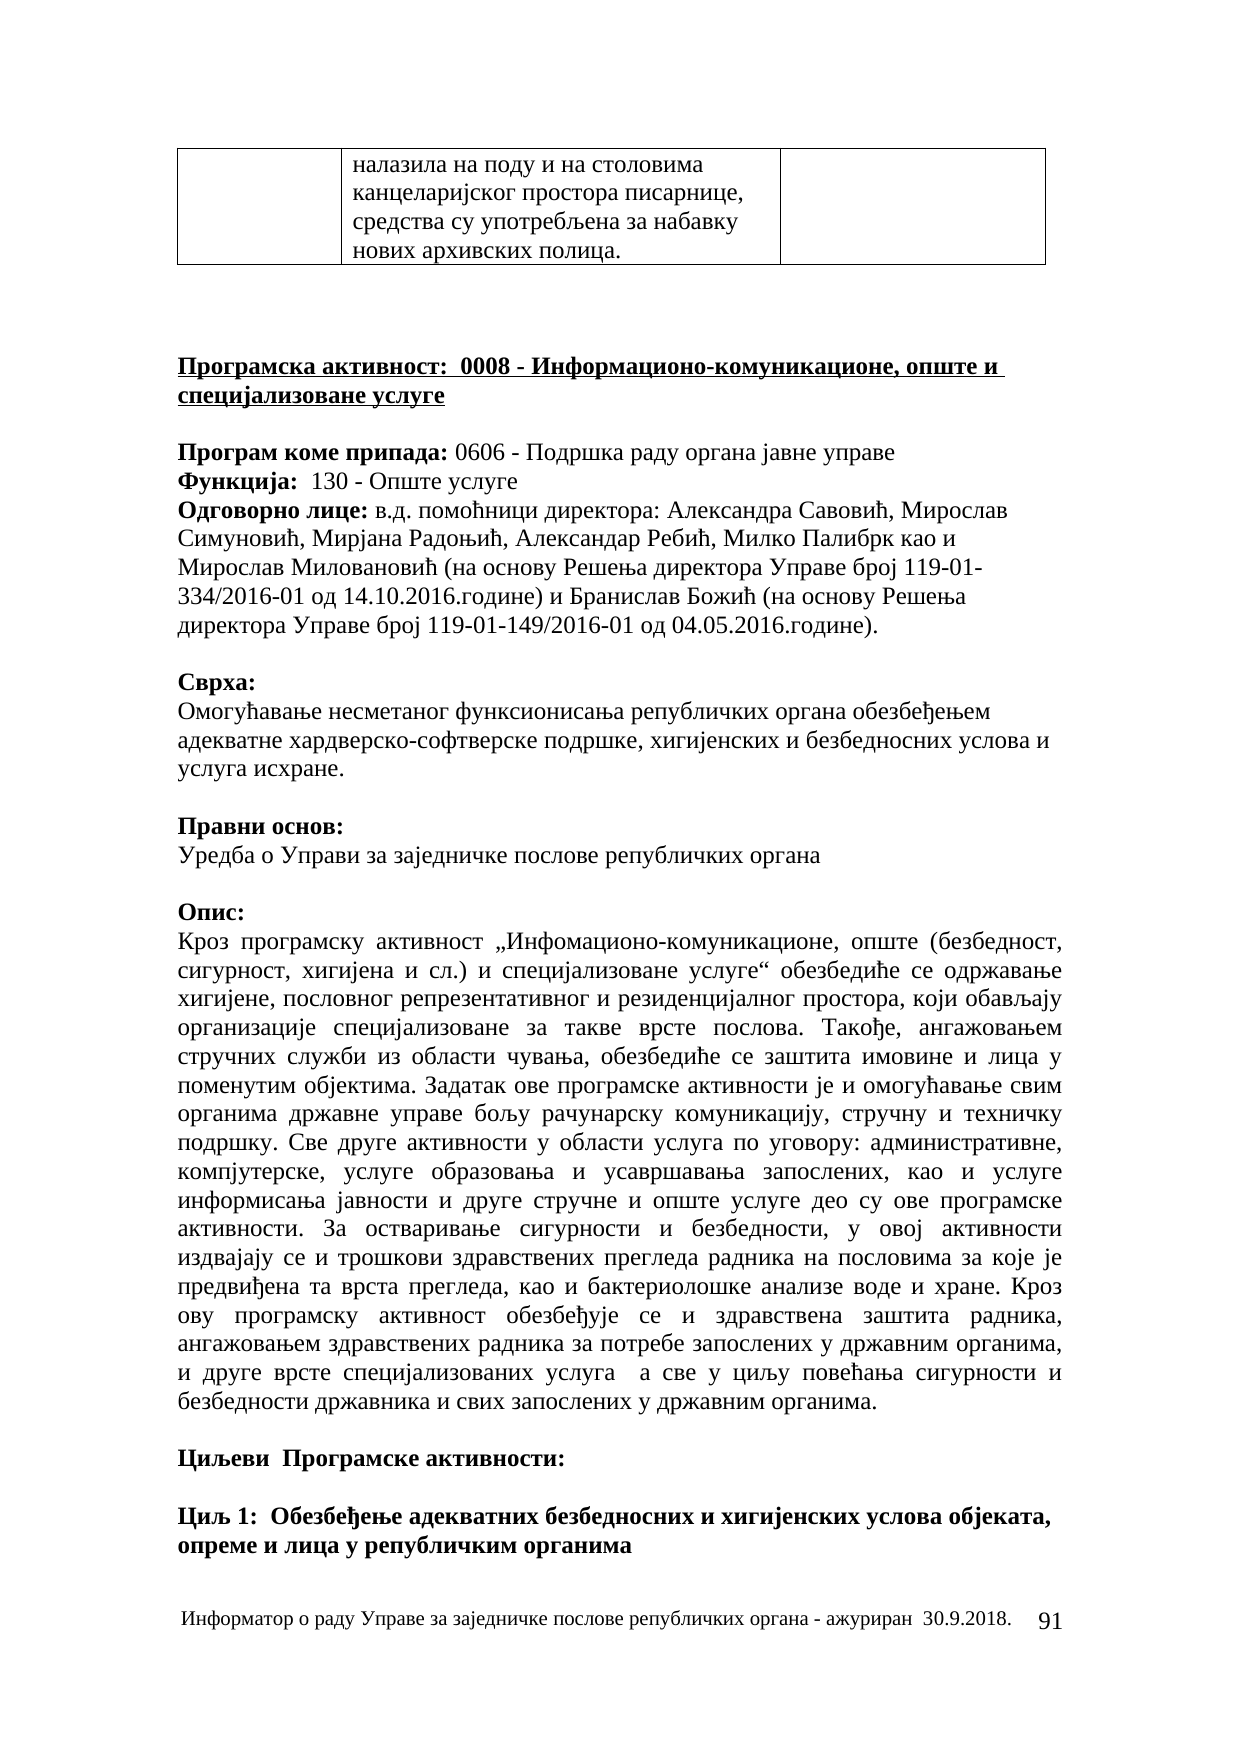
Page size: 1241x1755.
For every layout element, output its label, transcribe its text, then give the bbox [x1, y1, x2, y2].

text Циљеви Програмске активности: [177, 1415, 1063, 1472]
text Циљ 1: Обезбеђење адекватних безбедносних и хигијенских услова објеката, опреме и лица у републичким органима [177, 1501, 1063, 1558]
text Програм коме припада: 0606 - Подршка раду органа јавне управе Функција: 130 - Опште услуге Одговорно лице: в.д. помоћници директора: Александра Савовић, Мирослав Симуновић, Мирјана Радоњић, Александар Ребић, Милко Палибрк као и Мирослав Миловановић (на основу Решења директора Управе број 119-01-334/2016-01 од 14.10.2016.године) и Бранислав Божић (на основу Решења директора Управе број 119-01-149/2016-01 од 04.05.2016.године). [177, 408, 1063, 638]
table_cell [781, 149, 1045, 264]
text Кроз програмску активност „Инфомационо-комуникационе, опште (безбедност, сигурност, хигијена и сл.) и специјализоване услуге“ обезбедиће се одржавање хигијене, пословног репрезентативног и резиденцијалног простора, који обављају организације специјализоване за такве врсте послова. Такође, ангажовањем стручних служби из области чувања, обезбедиће се заштита имовине и лица у поменутим објектима. Задатак ове програмске активности је и омогућавање свим органима државне управе бољу рачунарску комуникацију, стручну и техничку подршку. Све друге активности у области услуга по уговору: административне, компјутерске, услуге образовања и усавршавања запослених, као и услуге информисања јавности и друге стручне и опште услуге део су ове програмске активности. За остваривање сигурности и безбедности, у овој активности издвајају се и трошкови здравствених прегледа радника на пословима за које је предвиђена та врста прегледа, као и бактериолошке анализе воде и хране. Кроз ову програмску активност обезбеђује се и здравствена заштита радника, ангажовањем здравствених радника за потребе запослених у државним органима, и друге врсте специјализованих услуга а све у циљу повећања сигурности и безбедности државника и свих запослених у државним органима. [177, 926, 1063, 1415]
text Програмска активност: 0008 - Информационо-комуникационе, опште и специјализоване услуге [177, 351, 1063, 408]
text Опис: [177, 897, 1063, 926]
text Сврха: Омогућавање несметаног функсионисања републичких органа обезбеђењем адекватне хардверско-софтверске подршке, хигијенских и безбедносних услова и услуга исхране. [177, 638, 1063, 782]
table_cell налазила на поду и на столовима канцеларијског простора писарнице, средства су употребљена за набавку нових архивских полица. [342, 149, 780, 264]
text Правни основ: Уредба о Управи за заједничке послове републичких органа [177, 782, 1063, 868]
table_cell [178, 149, 341, 264]
